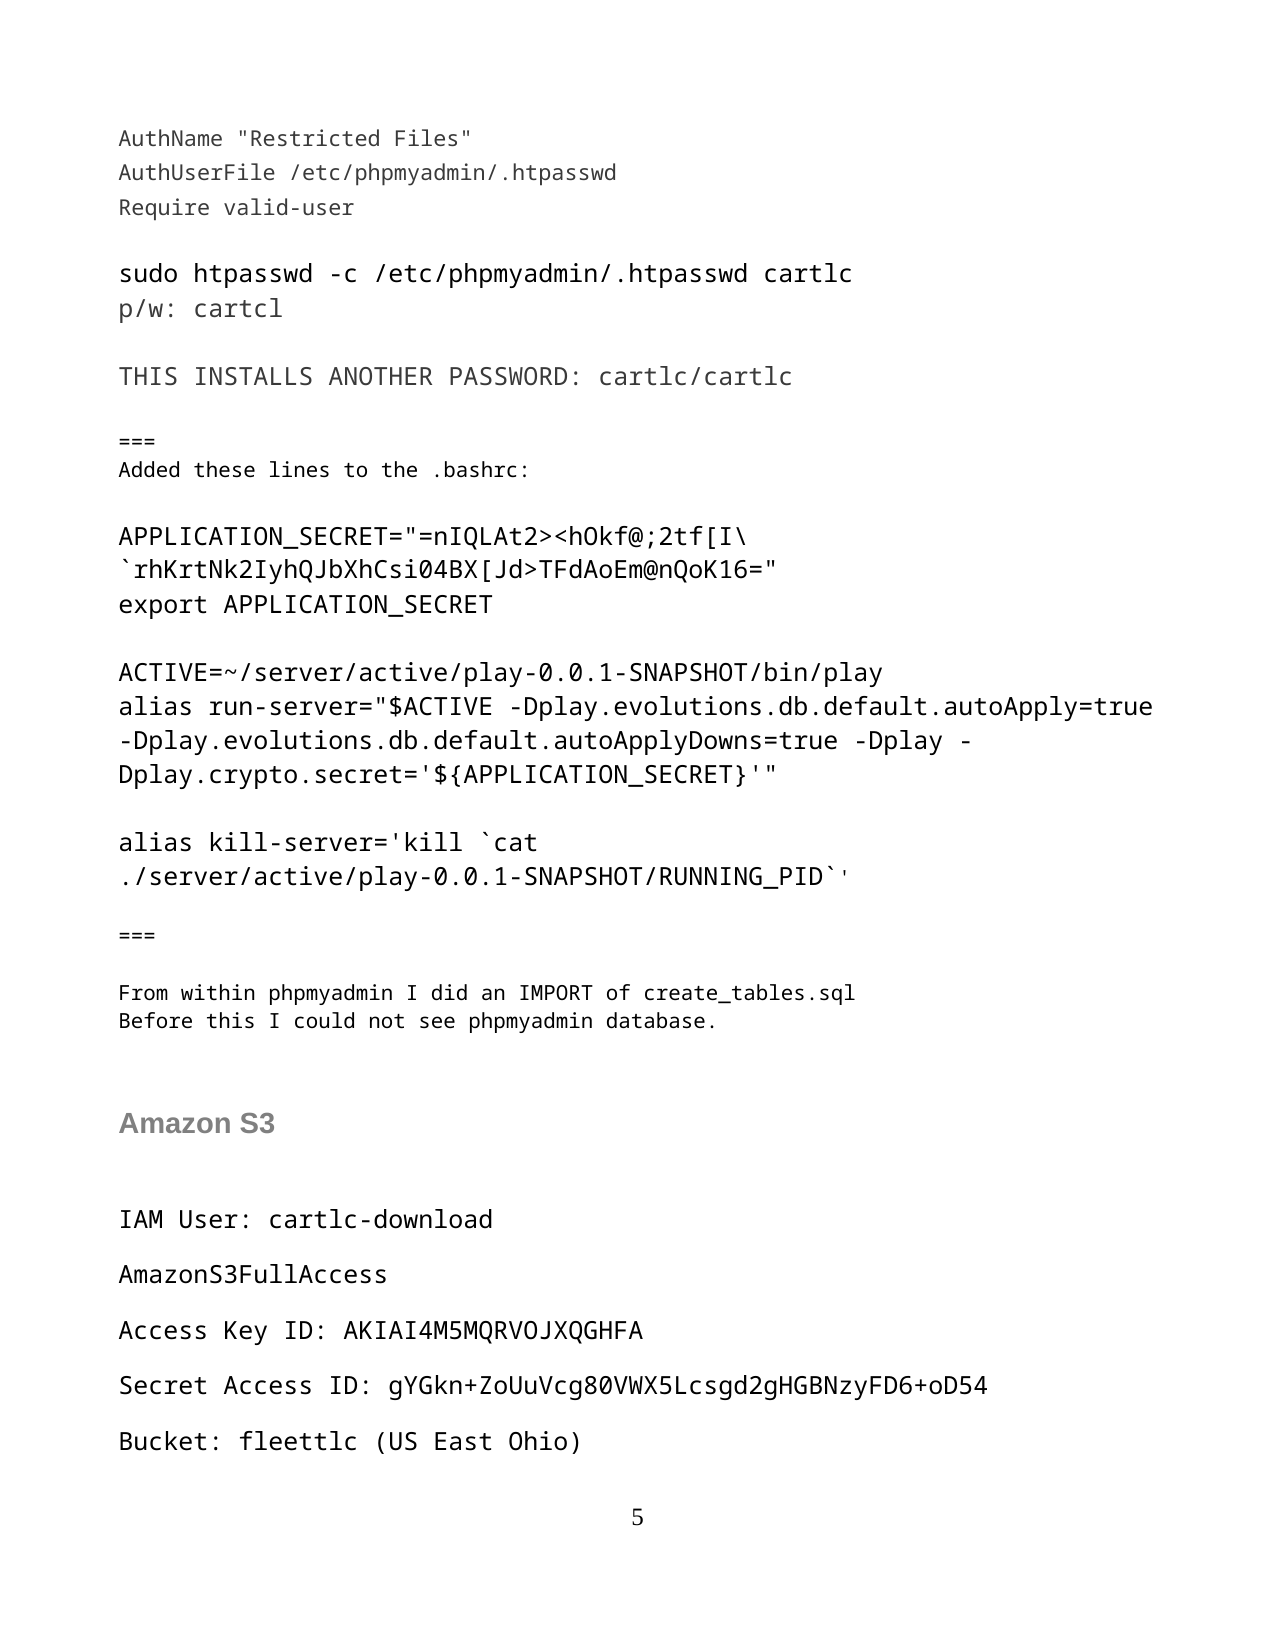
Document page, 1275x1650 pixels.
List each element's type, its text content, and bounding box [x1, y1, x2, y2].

text Added these lines to the .bashrc: [118, 456, 1157, 484]
text AuthUserFile /etc/phpmyadmin/.htpasswd [118, 152, 1113, 187]
subtitle Amazon S3 [118, 1106, 1157, 1140]
text p/w: cartcl [118, 290, 1113, 324]
text alias kill-server='kill `cat ./server/active/play-0.0.1-SNAPSHOT/RUNNING_PID`' [118, 825, 1157, 893]
text APPLICATION_SECRET="=nIQLAt2><hOkf@;2tf[I\`rhKrtNk2IyhQJbXhCsi04BX[Jd>TFdAoEm@nQoK16=" [118, 518, 1157, 586]
text ACTIVE=~/server/active/play-0.0.1-SNAPSHOT/bin/play [118, 654, 1157, 688]
text === [118, 921, 1157, 950]
text alias run-server="$ACTIVE -Dplay.evolutions.db.default.autoApply=true -Dplay.evolutions.db.default.autoApplyDowns=true -Dplay -Dplay.crypto.secret='${APPLICATION_SECRET}'" [118, 688, 1157, 791]
text From within phpmyadmin I did an IMPORT of create_tables.sql [118, 978, 1157, 1007]
text === [118, 427, 1157, 456]
text Require valid-user [118, 187, 1113, 221]
text AuthName "Restricted Files" [118, 118, 1113, 152]
text IAM User: cartlc-download [118, 1202, 1157, 1236]
text export APPLICATION_SECRET [118, 586, 1157, 620]
text THIS INSTALLS ANOTHER PASSWORD: cartlc/cartlc [118, 359, 1113, 393]
text Secret Access ID: gYGkn+ZoUuVcg80VWX5Lcsgd2gHGBNzyFD6+oD54 [118, 1368, 1157, 1402]
text Bucket: fleettlc (US East Ohio) [118, 1423, 1157, 1457]
text sudo htpasswd -c /etc/phpmyadmin/.htpasswd cartlc [118, 256, 1113, 290]
text AmazonS3FullAccess [118, 1257, 1157, 1291]
text Access Key ID: AKIAI4M5MQRVOJXQGHFA [118, 1312, 1157, 1346]
text Before this I could not see phpmyadmin database. [118, 1007, 1157, 1035]
